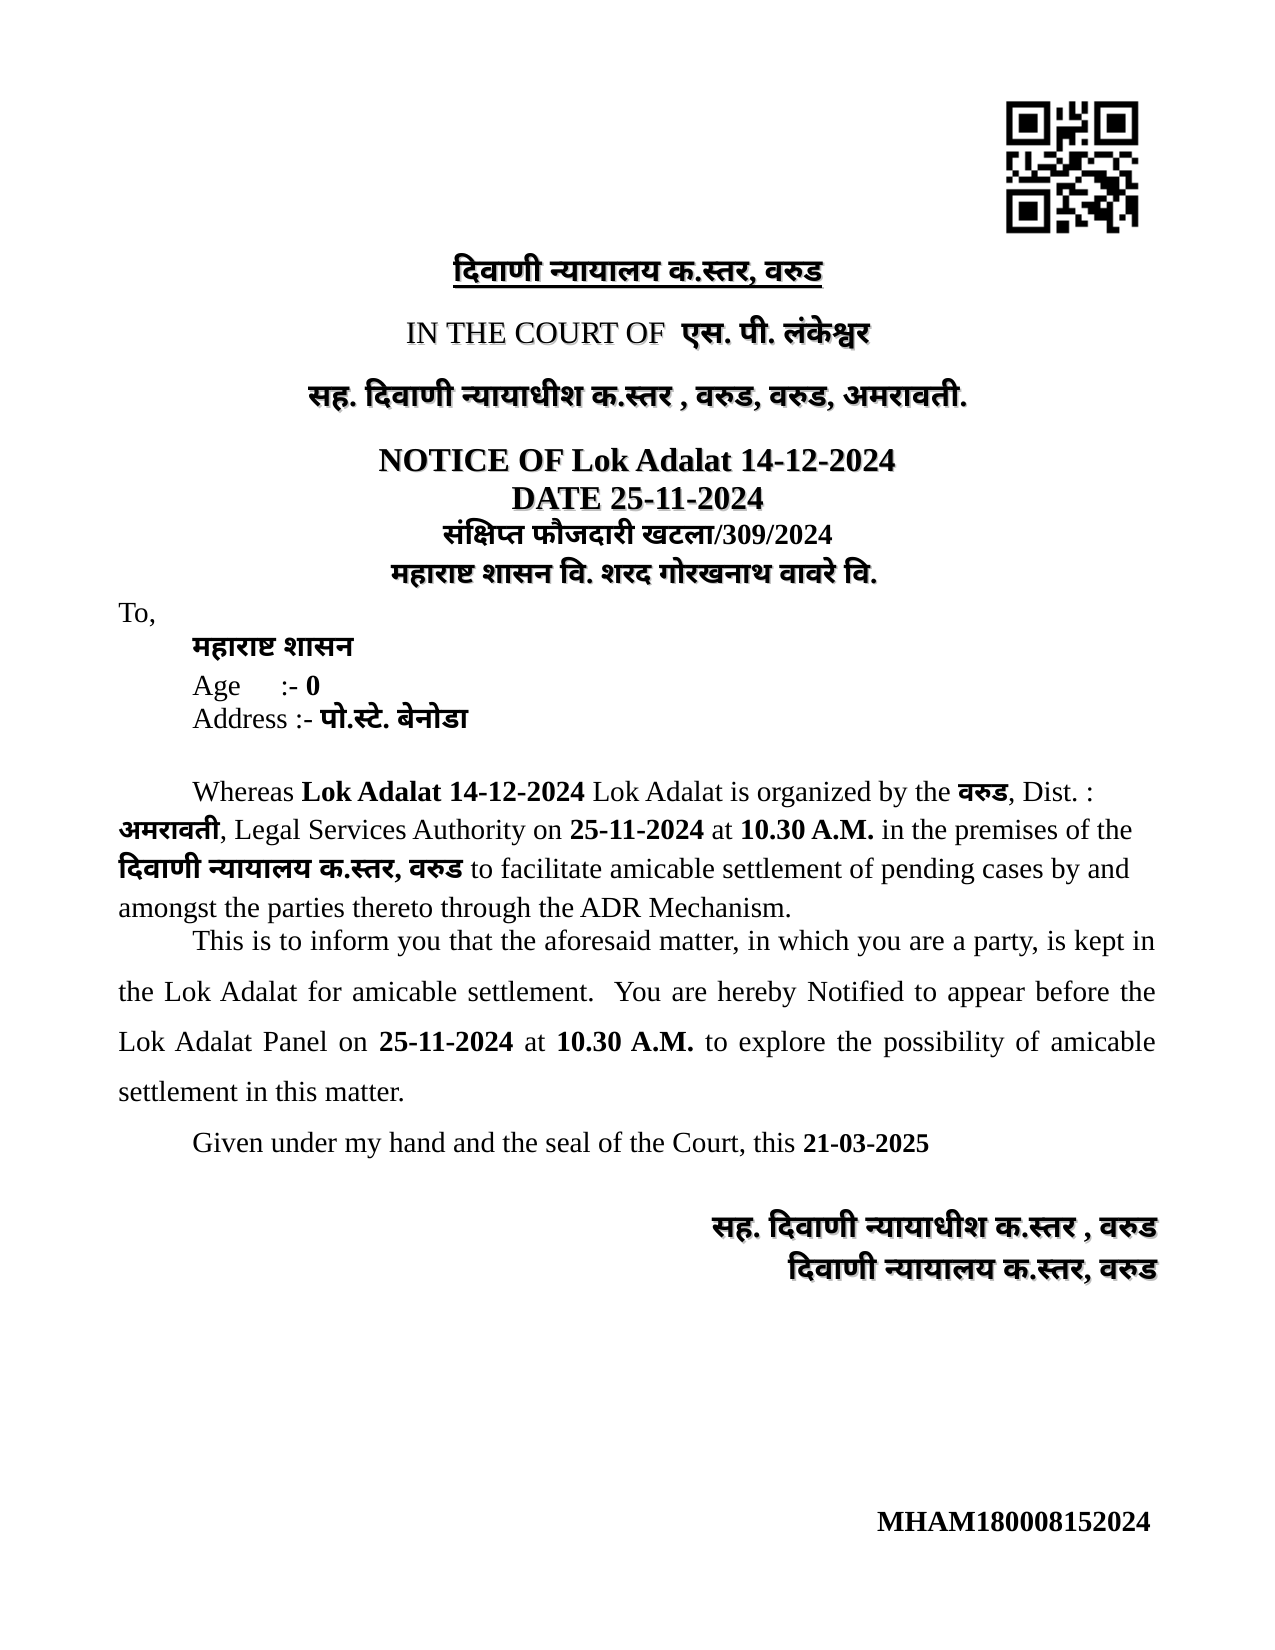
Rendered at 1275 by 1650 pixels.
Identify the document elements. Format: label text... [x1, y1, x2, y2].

text सह. दिवाणी न्यायाधीश क.स्तर , वरुड, वरुड, अमरावती. [118, 377, 1157, 419]
text Address :- पो.स्टे. बेनोडा [118, 701, 1157, 741]
text Given under my hand and the seal of the Court, this 21-03-2025 [118, 1125, 1157, 1158]
table_cell [864, 85, 1156, 252]
text Whereas Lok Adalat 14-12-2024 Lok Adalat is organized by the वरुड, Dist. : अमरावती, Legal Services Authority on 25-11-2024 at 10.30 A.M. in the premises of the दिवाणी न्यायालय क.स्तर, वरुड to facilitate amicable settlement of pending cases by and amongst the parties thereto through the ADR Mechanism. [118, 774, 1157, 923]
table_header MHAM180008152024 [864, 1499, 1156, 1543]
text NOTICE OF Lok Adalat 14-12-2024 [118, 440, 1157, 478]
text सह. दिवाणी न्यायाधीश क.स्तर , वरुड [118, 1209, 1157, 1251]
text DATE 25-11-2024 [118, 478, 1157, 517]
text दिवाणी न्यायालय क.स्तर, वरुड [118, 252, 1157, 294]
text To, [118, 595, 1157, 629]
text महाराष्ट शासन वि. शरद गोरखनाथ वावरे वि. [118, 556, 1157, 595]
text महाराष्ट शासन [118, 629, 1157, 668]
text This is to inform you that the aforesaid matter, in which you are a party, is kept in the Lok Adalat for amicable settlement. You are hereby Notified to appear before the Lok Adalat Panel on 25-11-2024 at 10.30 A.M. to explore the possibility of amicable settlement in this matter. [118, 923, 1157, 1108]
text Age :- 0 [118, 668, 1157, 701]
text दिवाणी न्यायालय क.स्तर, वरुड [118, 1251, 1157, 1292]
picture [994, 89, 1151, 246]
text संक्षिप्त फौजदारी खटला/309/2024 [118, 517, 1157, 556]
text IN THE COURT OF एस. पी. लंकेश्वर [118, 314, 1157, 356]
